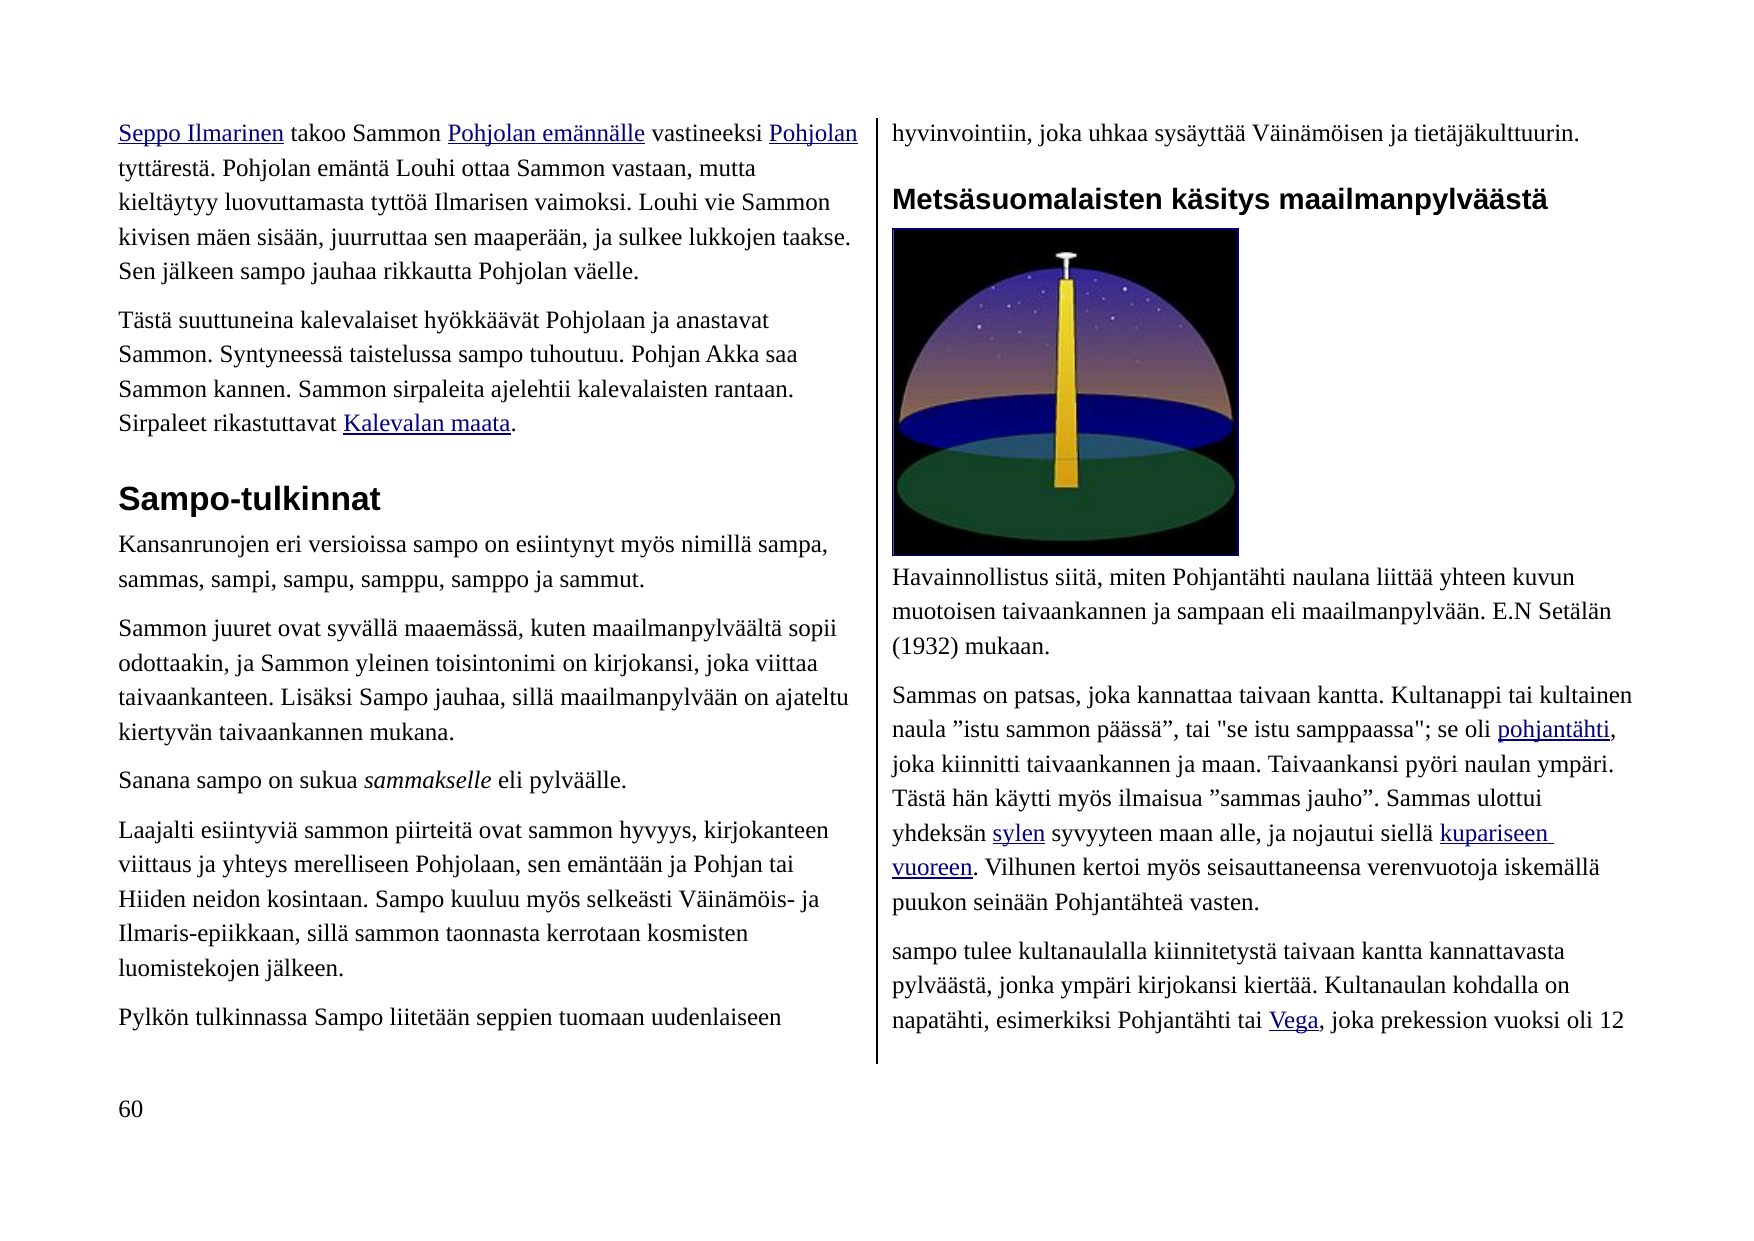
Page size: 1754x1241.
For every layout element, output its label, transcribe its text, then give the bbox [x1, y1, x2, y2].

text Seppo Ilmarinen takoo Sammon Pohjolan emännälle vastineeksi Pohjolan tyttärestä. Pohjolan emäntä Louhi ottaa Sammon vastaan, mutta kieltäytyy luovuttamasta tyttöä Ilmarisen vaimoksi. Louhi vie Sammon kivisen mäen sisään, juurruttaa sen maaperään, ja sulkee lukkojen taakse. Sen jälkeen sampo jauhaa rikkautta Pohjolan väelle. [118, 118, 862, 285]
text Sammon juuret ovat syvällä maaemässä, kuten maailmanpylväältä sopii odottaakin, ja Sammon yleinen toisintonimi on kirjokansi, joka viittaa taivaankanteen. Lisäksi Sampo jauhaa, sillä maailmanpylvään on ajateltu kiertyvän taivaankannen mukana. [118, 613, 862, 745]
text Laajalti esiintyviä sammon piirteitä ovat sammon hyvyys, kirjokanteen viittaus ja yhteys merelliseen Pohjolaan, sen emäntään ja Pohjan tai Hiiden neidon kosintaan. Sampo kuuluu myös selkeästi Väinämöis- ja Ilmaris-epiikkaan, sillä sammon taonnasta kerrotaan kosmisten luomistekojen jälkeen. [118, 815, 862, 981]
subtitle Sampo-tulkinnat [118, 478, 862, 517]
text Havainnollistus siitä, miten Pohjantähti naulana liittää yhteen kuvun muotoisen taivaankannen ja sampaan eli maailmanpylvään. E.N Setälän (1932) mukaan. [892, 562, 1635, 659]
text hyvinvointiin, joka uhkaa sysäyttää Väinämöisen ja tietäjäkulttuurin. [892, 118, 1635, 147]
text Sanana sampo on sukua sammakselle eli pylväälle. [118, 766, 862, 794]
picture [893, 230, 1237, 555]
subtitle Metsäsuomalaisten käsitys maailmanpylväästä [892, 182, 1635, 216]
text Tästä suuttuneina kalevalaiset hyökkäävät Pohjolaan ja anastavat Sammon. Syntyneessä taistelussa sampo tuhoutuu. Pohjan Akka saa Sammon kannen. Sammon sirpaleita ajelehtii kalevalaisten rantaan. Sirpaleet rikastuttavat Kalevalan maata. [118, 305, 862, 437]
text Sammas on patsas, joka kannattaa taivaan kantta. Kultanappi tai kultainen naula ”istu sammon päässä”, tai "se istu samppaassa"; se oli pohjantähti, joka kiinnitti taivaankannen ja maan. Taivaankansi pyöri naulan ympäri. Tästä hän käytti myös ilmaisua ”sammas jauho”. Sammas ulottui yhdeksän sylen syvyyteen maan alle, ja nojautui siellä kupariseen vuoreen. Vilhunen kertoi myös seisauttaneensa verenvuotoja iskemällä puukon seinään Pohjantähteä vasten. [892, 680, 1635, 916]
text Kansanrunojen eri versioissa sampo on esiintynyt myös nimillä sampa, sammas, sampi, sampu, samppu, samppo ja sammut. [118, 529, 862, 593]
text Pylkön tulkinnassa Sampo liitetään seppien tuomaan uudenlaiseen [118, 1002, 862, 1030]
text sampo tulee kultanaulalla kiinnitetystä taivaan kantta kannattavasta pylväästä, jonka ympäri kirjokansi kiertää. Kultanaulan kohdalla on napatähti, esimerkiksi Pohjantähti tai Vega, joka prekession vuoksi oli 12 [892, 936, 1635, 1033]
